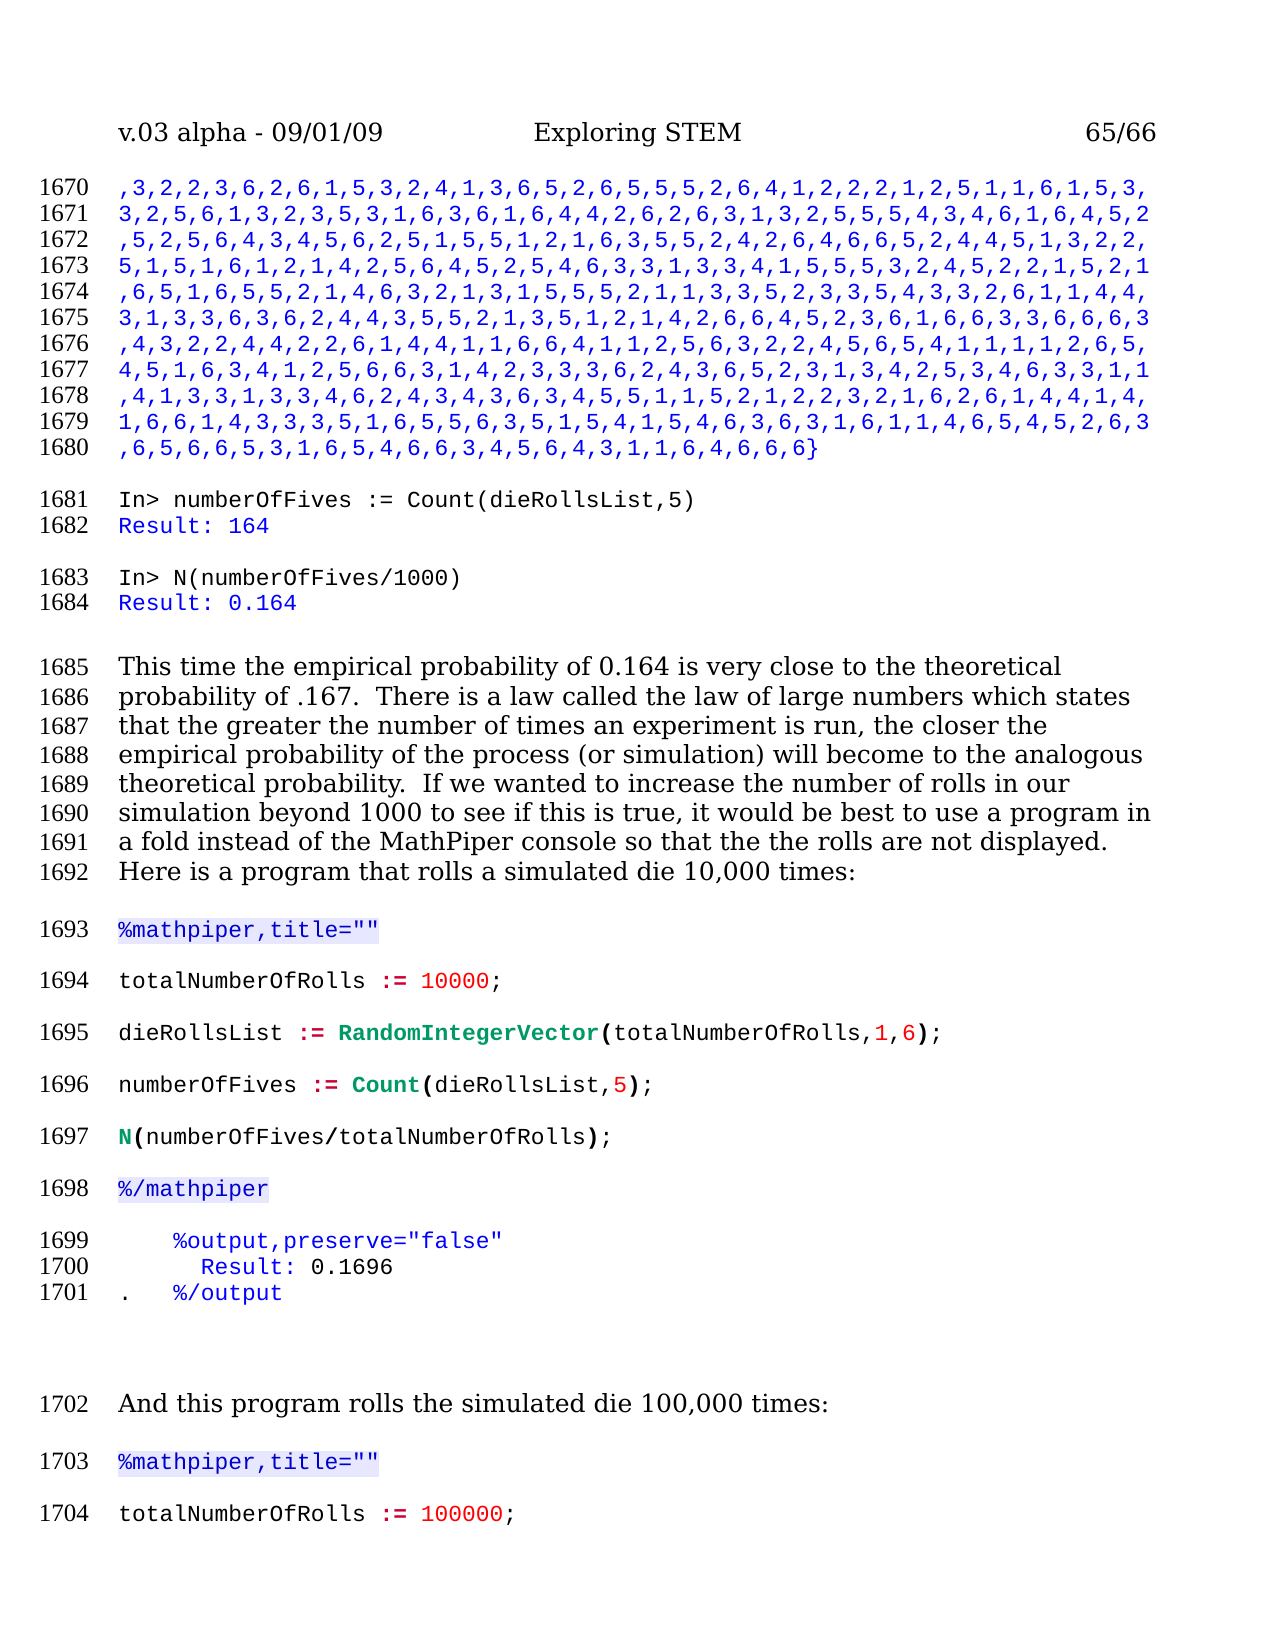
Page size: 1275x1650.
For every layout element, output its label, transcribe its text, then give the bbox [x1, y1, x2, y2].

text This time the empirical probability of 0.164 is very close to the theoretical probability of .167. There is a law called the law of large numbers which states that the greater the number of times an experiment is run, the closer the empirical probability of the process (or simulation) will become to the analogous theoretical probability. If we wanted to increase the number of rolls in our simulation beyond 1000 to see if this is true, it would be best to use a program in a fold instead of the MathPiper console so that the the rolls are not displayed. Here is a program that rolls a simulated die 10,000 times: [118, 653, 1157, 886]
text numberOfFives := Count(dieRollsList,5); [118, 1073, 1157, 1099]
text In> numberOfFives := Count(dieRollsList,5) [118, 488, 1157, 514]
text dieRollsList := RandomIntegerVector(totalNumberOfRolls,1,6); [118, 1022, 1157, 1048]
text Result: 164 [118, 514, 1157, 540]
text And this program rolls the simulated die 100,000 times: [118, 1389, 1157, 1419]
text . %/output [118, 1281, 1157, 1307]
text %mathpiper,title="" [118, 918, 1157, 944]
text Result: 0.1696 [118, 1255, 1157, 1281]
text Result: 0.164 [118, 592, 1157, 618]
text totalNumberOfRolls := 10000; [118, 970, 1157, 996]
text N(numberOfFives/totalNumberOfRolls); [118, 1125, 1157, 1151]
text In> N(numberOfFives/1000) [118, 566, 1157, 592]
text %mathpiper,title="" [118, 1451, 1157, 1477]
text %output,preserve="false" [118, 1229, 1157, 1255]
text %/mathpiper [118, 1177, 1157, 1203]
text totalNumberOfRolls := 100000; [118, 1503, 1157, 1528]
text ,3,2,2,3,6,2,6,1,5,3,2,4,1,3,6,5,2,6,5,5,5,2,6,4,1,2,2,2,1,2,5,1,1,6,1,5,3,3,2,5,6,1,3,2,3,5,3,1,6,3,6,1,6,4,4,2,6,2,6,3,1,3,2,5,5,5,4,3,4,6,1,6,4,5,2,5,2,5,6,4,3,4,5,6,2,5,1,5,5,1,2,1,6,3,5,5,2,4,2,6,4,6,6,5,2,4,4,5,1,3,2,2,5,1,5,1,6,1,2,1,4,2,5,6,4,5,2,5,4,6,3,3,1,3,3,4,1,5,5,5,3,2,4,5,2,2,1,5,2,1,6,5,1,6,5,5,2,1,4,6,3,2,1,3,1,5,5,5,2,1,1,3,3,5,2,3,3,5,4,3,3,2,6,1,1,4,4,3,1,3,3,6,3,6,2,4,4,3,5,5,2,1,3,5,1,2,1,4,2,6,6,4,5,2,3,6,1,6,6,3,3,6,6,6,3,4,3,2,2,4,4,2,2,6,1,4,4,1,1,6,6,4,1,1,2,5,6,3,2,2,4,5,6,5,4,1,1,1,1,2,6,5,4,5,1,6,3,4,1,2,5,6,6,3,1,4,2,3,3,3,6,2,4,3,6,5,2,3,1,3,4,2,5,3,4,6,3,3,1,1,4,1,3,3,1,3,3,4,6,2,4,3,4,3,6,3,4,5,5,1,1,5,2,1,2,2,3,2,1,6,2,6,1,4,4,1,4,1,6,6,1,4,3,3,3,5,1,6,5,5,6,3,5,1,5,4,1,5,4,6,3,6,3,1,6,1,1,4,6,5,4,5,2,6,3,6,5,6,6,5,3,1,6,5,4,6,6,3,4,5,6,4,3,1,1,6,4,6,6,6} [118, 177, 1157, 462]
